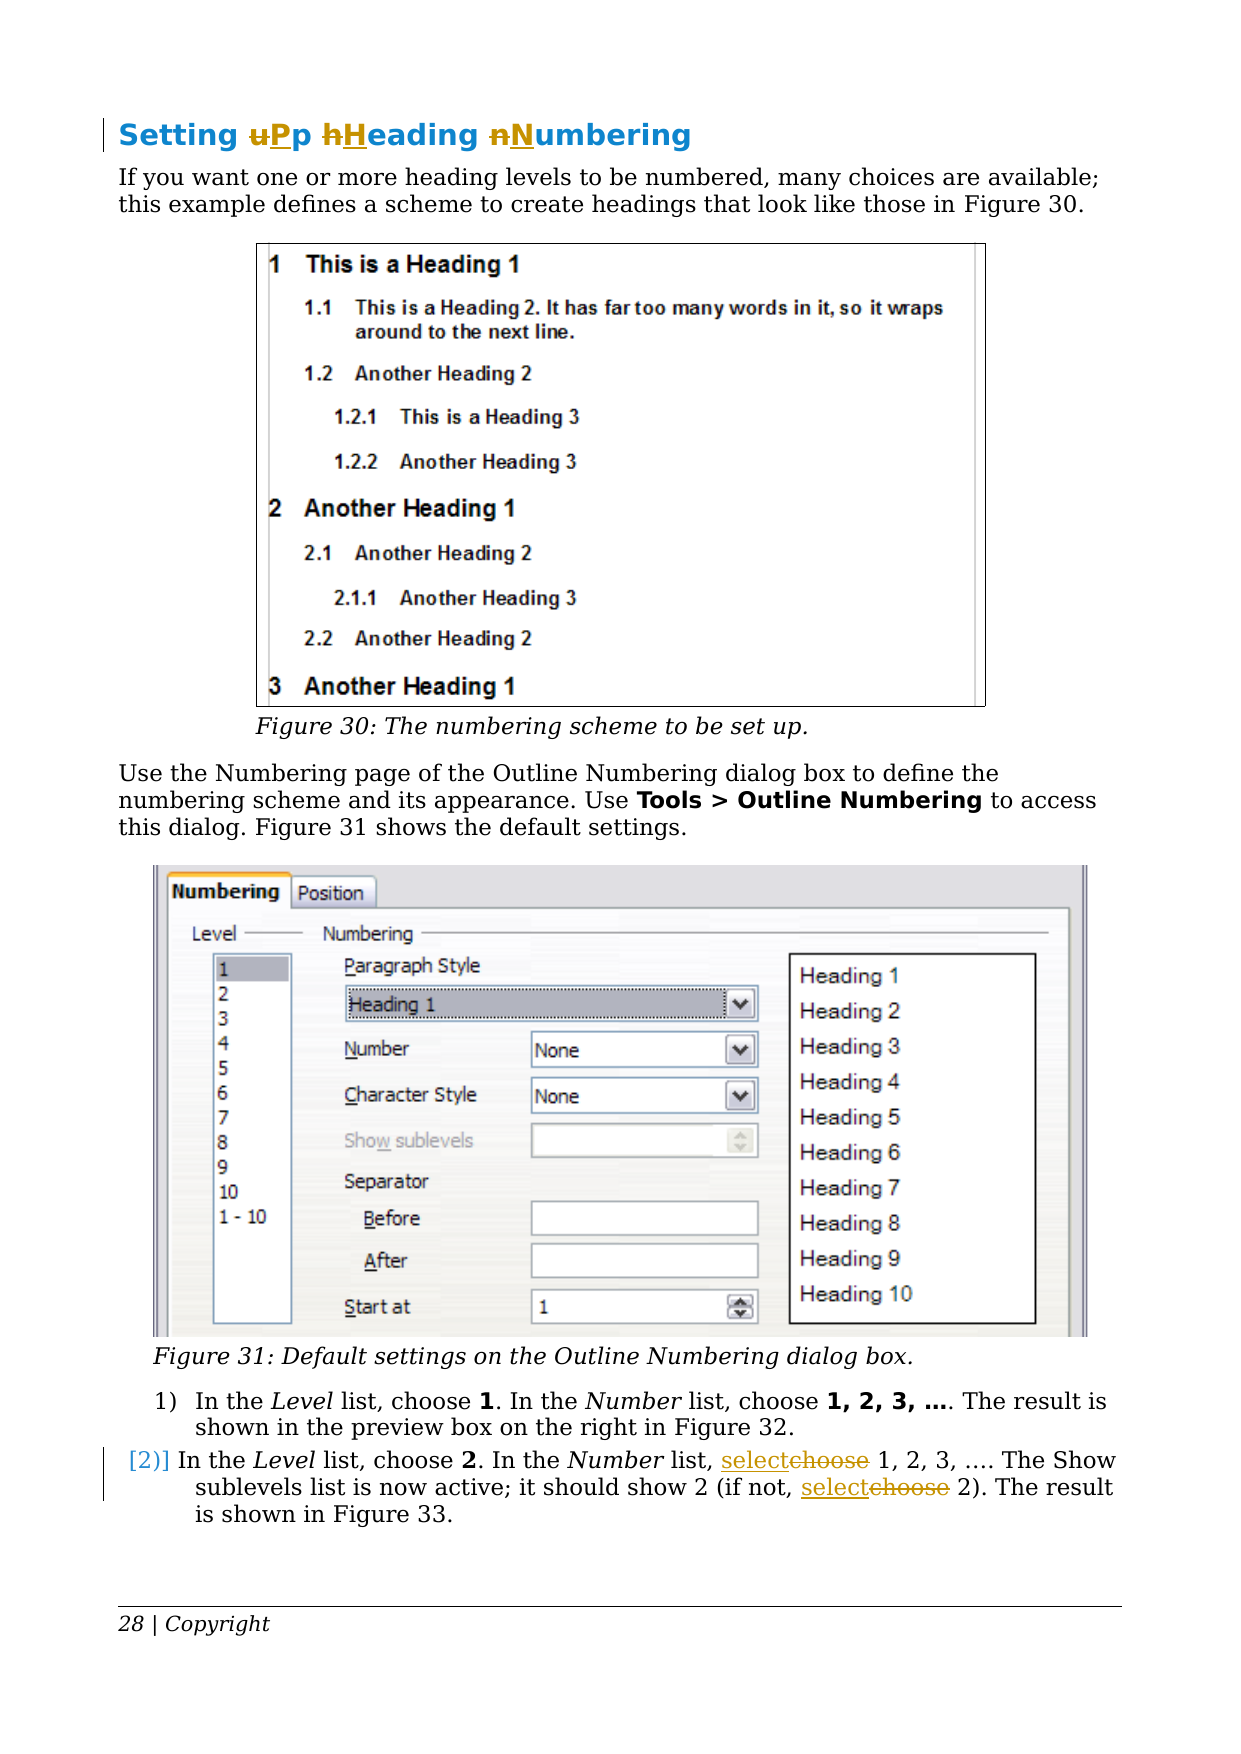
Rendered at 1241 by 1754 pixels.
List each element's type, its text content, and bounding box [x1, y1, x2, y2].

list In the Level list, choose 1. In the Number list, choose 1, 2, 3, …. The result is shown in the preview box on the right in Figure 32. [177, 1388, 1122, 1441]
text If you want one or more heading levels to be numbered, many choices are available; this example defines a scheme to create headings that look like those in Figure 30. [118, 164, 1122, 218]
picture [257, 244, 985, 706]
text Use the Numbering page of the Outline Numbering dialog box to define the numbering scheme and its appearance. Use Tools > Outline Numbering to access this dialog. Figure 31 shows the default settings. [118, 761, 1122, 841]
picture [153, 865, 1088, 1337]
text Figure 31: Default settings on the Outline Numbering dialog box. [153, 1343, 1087, 1370]
subtitle Setting Pp Heading Numbering [118, 118, 1122, 152]
list In the Level list, choose 2. In the Number list, select 1, 2, 3, …. The Show sublevels list is now active; it should show 2 (if not, select 2). The result is shown in Figure 33. [177, 1447, 1122, 1528]
text Figure 30: The numbering scheme to be set up. [256, 713, 985, 739]
